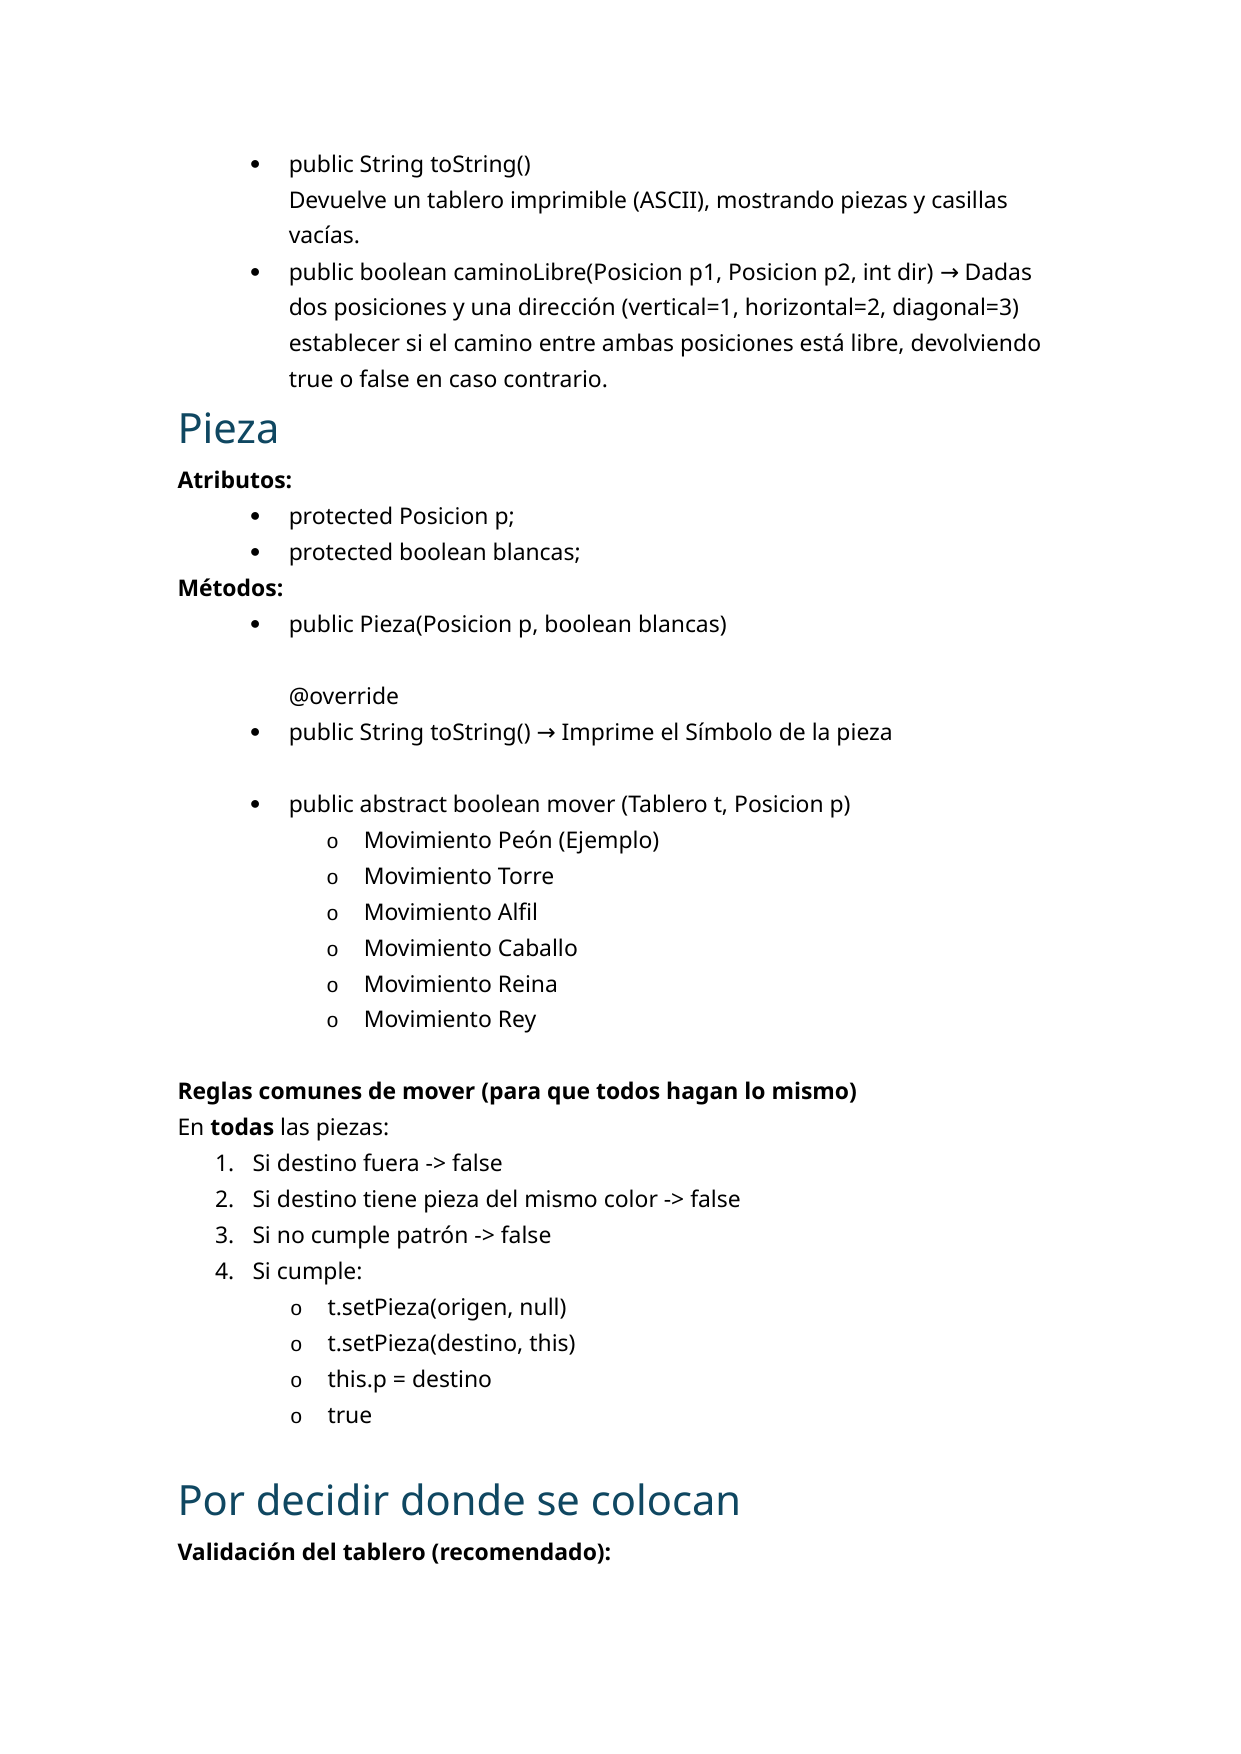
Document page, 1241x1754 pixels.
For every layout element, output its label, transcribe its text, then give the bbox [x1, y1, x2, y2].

list protected boolean blancas; [251, 536, 1063, 567]
list Movimiento Rey [326, 1003, 1063, 1035]
text @override [288, 680, 1063, 711]
list public abstract boolean mover (Tablero t, Posicion p) [251, 788, 1063, 819]
list t.setPieza(origen, null) [290, 1291, 1063, 1322]
list this.p = destino [290, 1363, 1063, 1394]
list public Pieza(Posicion p, boolean blancas) [251, 608, 1063, 639]
text Métodos: [177, 572, 1063, 603]
list Si destino tiene pieza del mismo color -> false [215, 1183, 1063, 1214]
list Si destino fuera -> false [215, 1147, 1063, 1178]
text Reglas comunes de mover (para que todos hagan lo mismo) [177, 1039, 1063, 1107]
text Atributos: [177, 464, 1063, 496]
list public String toString() → Imprime el Símbolo de la pieza [251, 716, 1063, 747]
list Movimiento Peón (Ejemplo) [326, 824, 1063, 855]
list Si no cumple patrón -> false [215, 1219, 1063, 1250]
list Movimiento Alfil [326, 896, 1063, 927]
list Movimiento Reina [326, 967, 1063, 999]
list public boolean caminoLibre(Posicion p1, Posicion p2, int dir) → Dadas dos posiciones y una dirección (vertical=1, horizontal=2, diagonal=3) establecer si el camino entre ambas posiciones está libre, devolviendo true o false en caso contrario. [251, 255, 1063, 394]
text En todas las piezas: [177, 1111, 1063, 1142]
list t.setPieza(destino, this) [290, 1327, 1063, 1358]
list protected Posicion p; [251, 500, 1063, 532]
list public String toString() Devuelve un tablero imprimible (ASCII), mostrando piezas y casillas vacías. [251, 148, 1063, 251]
subtitle Por decidir donde se colocan [177, 1471, 1063, 1527]
list true [290, 1399, 1063, 1430]
text Validación del tablero (recomendado): [177, 1536, 1063, 1567]
list Movimiento Caballo [326, 932, 1063, 963]
list Movimiento Torre [326, 860, 1063, 891]
subtitle Pieza [177, 399, 1063, 456]
list Si cumple: [215, 1255, 1063, 1286]
